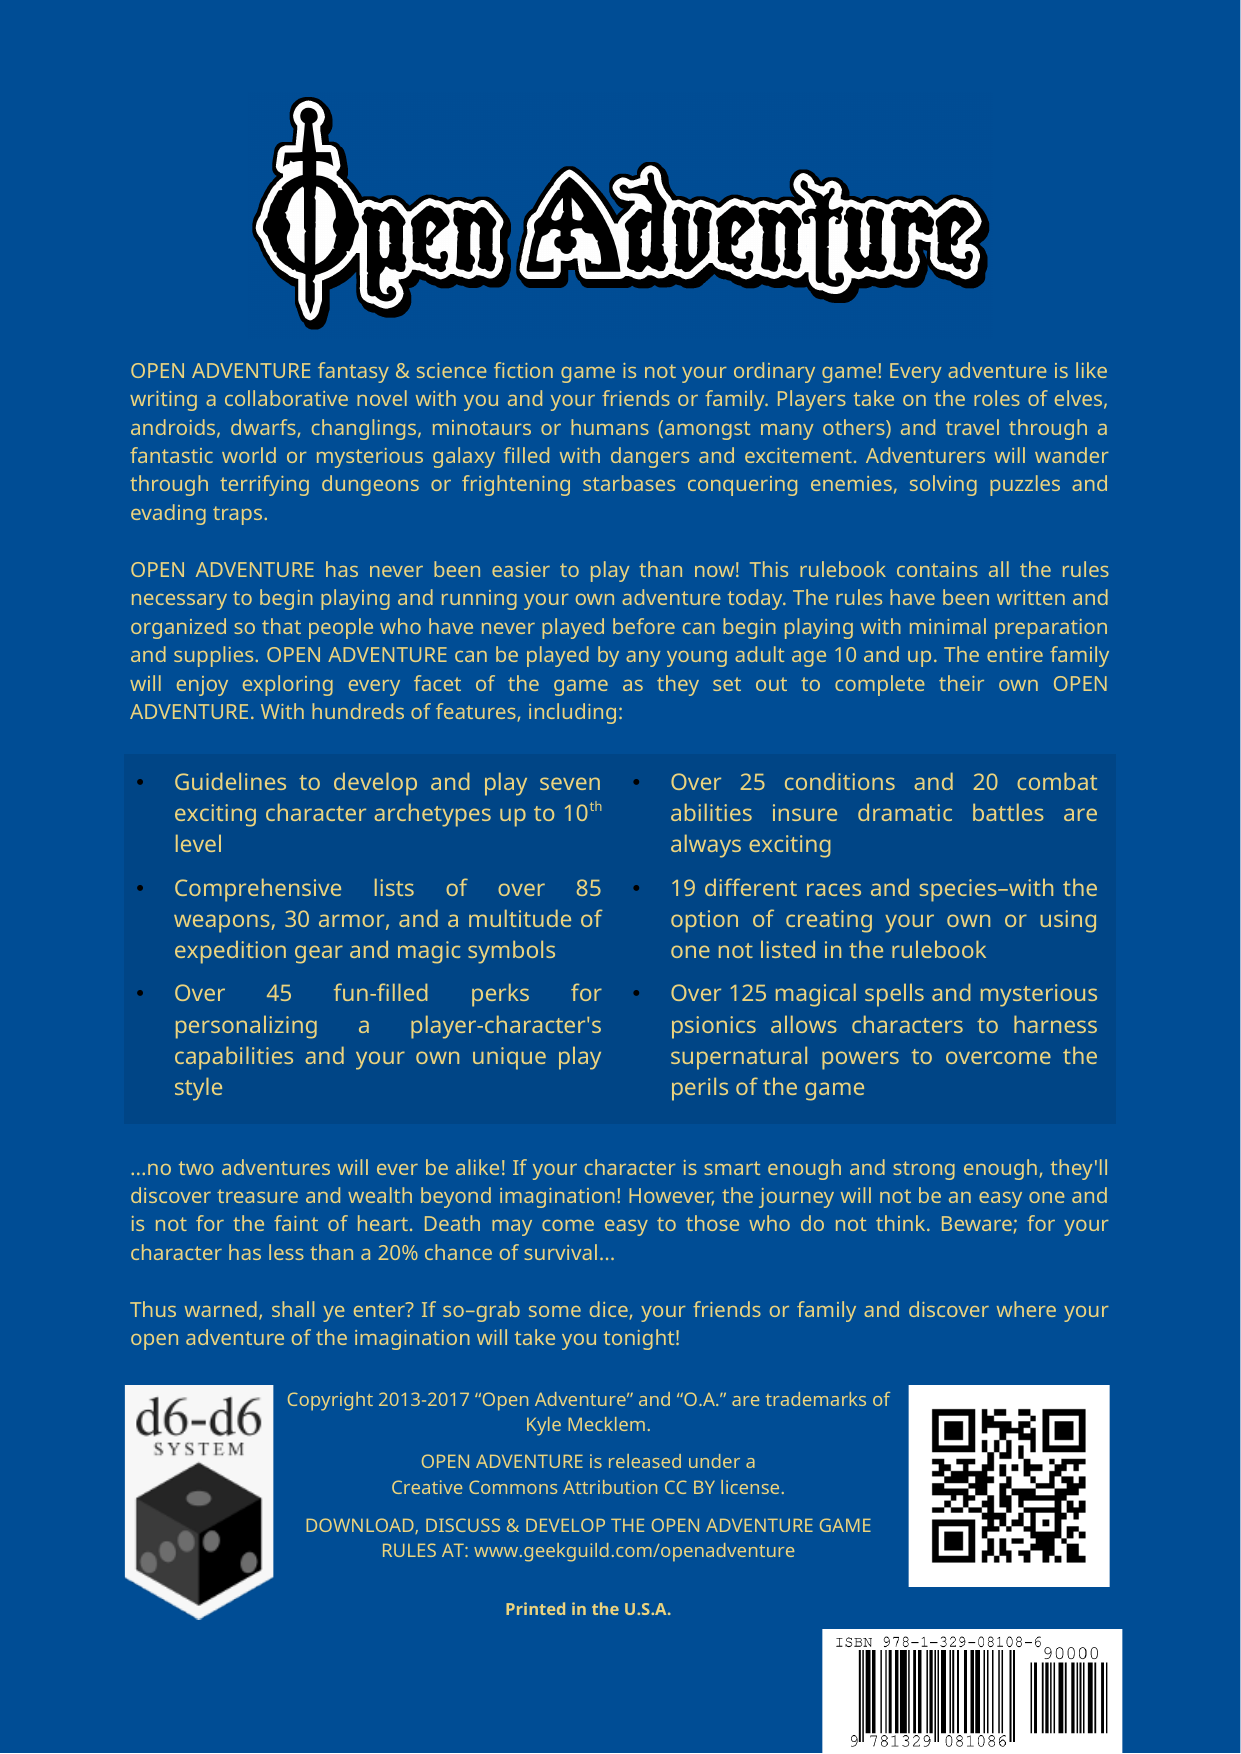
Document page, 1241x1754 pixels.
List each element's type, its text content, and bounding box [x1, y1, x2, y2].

picture [248, 92, 993, 339]
table_header [124, 1620, 274, 1695]
table_header Guidelines to develop and play seven exciting character archetypes up to 10th level Comprehensive lists of over 85 weapons, 30 armor, and a multitude of expedition gear and magic symbols Over 45 fun-filled perks for personalizing a player-character's capabilities and your own unique play style Over 25 conditions and 20 combat abilities insure dramatic battles are always exciting 19 different races and species–with the option of creating your own or using one not listed in the rulebook Over 125 magical spells and mysterious psionics allows characters to harness supernatural powers to overcome the perils of the game [124, 754, 1116, 1124]
picture [124, 1385, 274, 1620]
table_header [124, 1380, 274, 1385]
table_header Copyright 2013-2017 “Open Adventure” and “O.A.” are trademarks of Kyle Mecklem. OPEN ADVENTURE is released under a Creative Commons Attribution CC BY license. DOWNLOAD, DISCUSS & DEVELOP THE OPEN ADVENTURE GAME RULES AT: www.geekguild.com/openadventure Printed in the U.S.A. [274, 1380, 902, 1695]
picture [822, 1629, 1123, 1754]
table_header ...no two adventures will ever be alike! If your character is smart enough and strong enough, they'll discover treasure and wealth beyond imagination! However, the journey will not be an easy one and is not for the faint of heart. Death may come easy to those who do not think. Beware; for your character has less than a 20% chance of survival... Thus warned, shall ye enter? If so–grab some dice, your friends or family and discover where your open adventure of the imagination will take you tonight! [124, 1147, 1116, 1357]
table_header [902, 1380, 1116, 1629]
table_header OPEN ADVENTURE fantasy & science fiction game is not your ordinary game! Every adventure is like writing a collaborative novel with you and your friends or family. Players take on the roles of elves, androids, dwarfs, changlings, minotaurs or humans (amongst many others) and travel through a fantastic world or mysterious galaxy filled with dangers and excitement. Adventurers will wander through terrifying dungeons or frightening starbases conquering enemies, solving puzzles and evading traps. OPEN ADVENTURE has never been easier to play than now! This rulebook contains all the rules necessary to begin playing and running your own adventure today. The rules have been written and organized so that people who have never played before can begin playing with minimal preparation and supplies. OPEN ADVENTURE can be played by any young adult age 10 and up. The entire family will enjoy exploring every facet of the game as they set out to complete their own OPEN ADVENTURE. With hundreds of features, including: [124, 350, 1116, 731]
picture [908, 1385, 1110, 1587]
